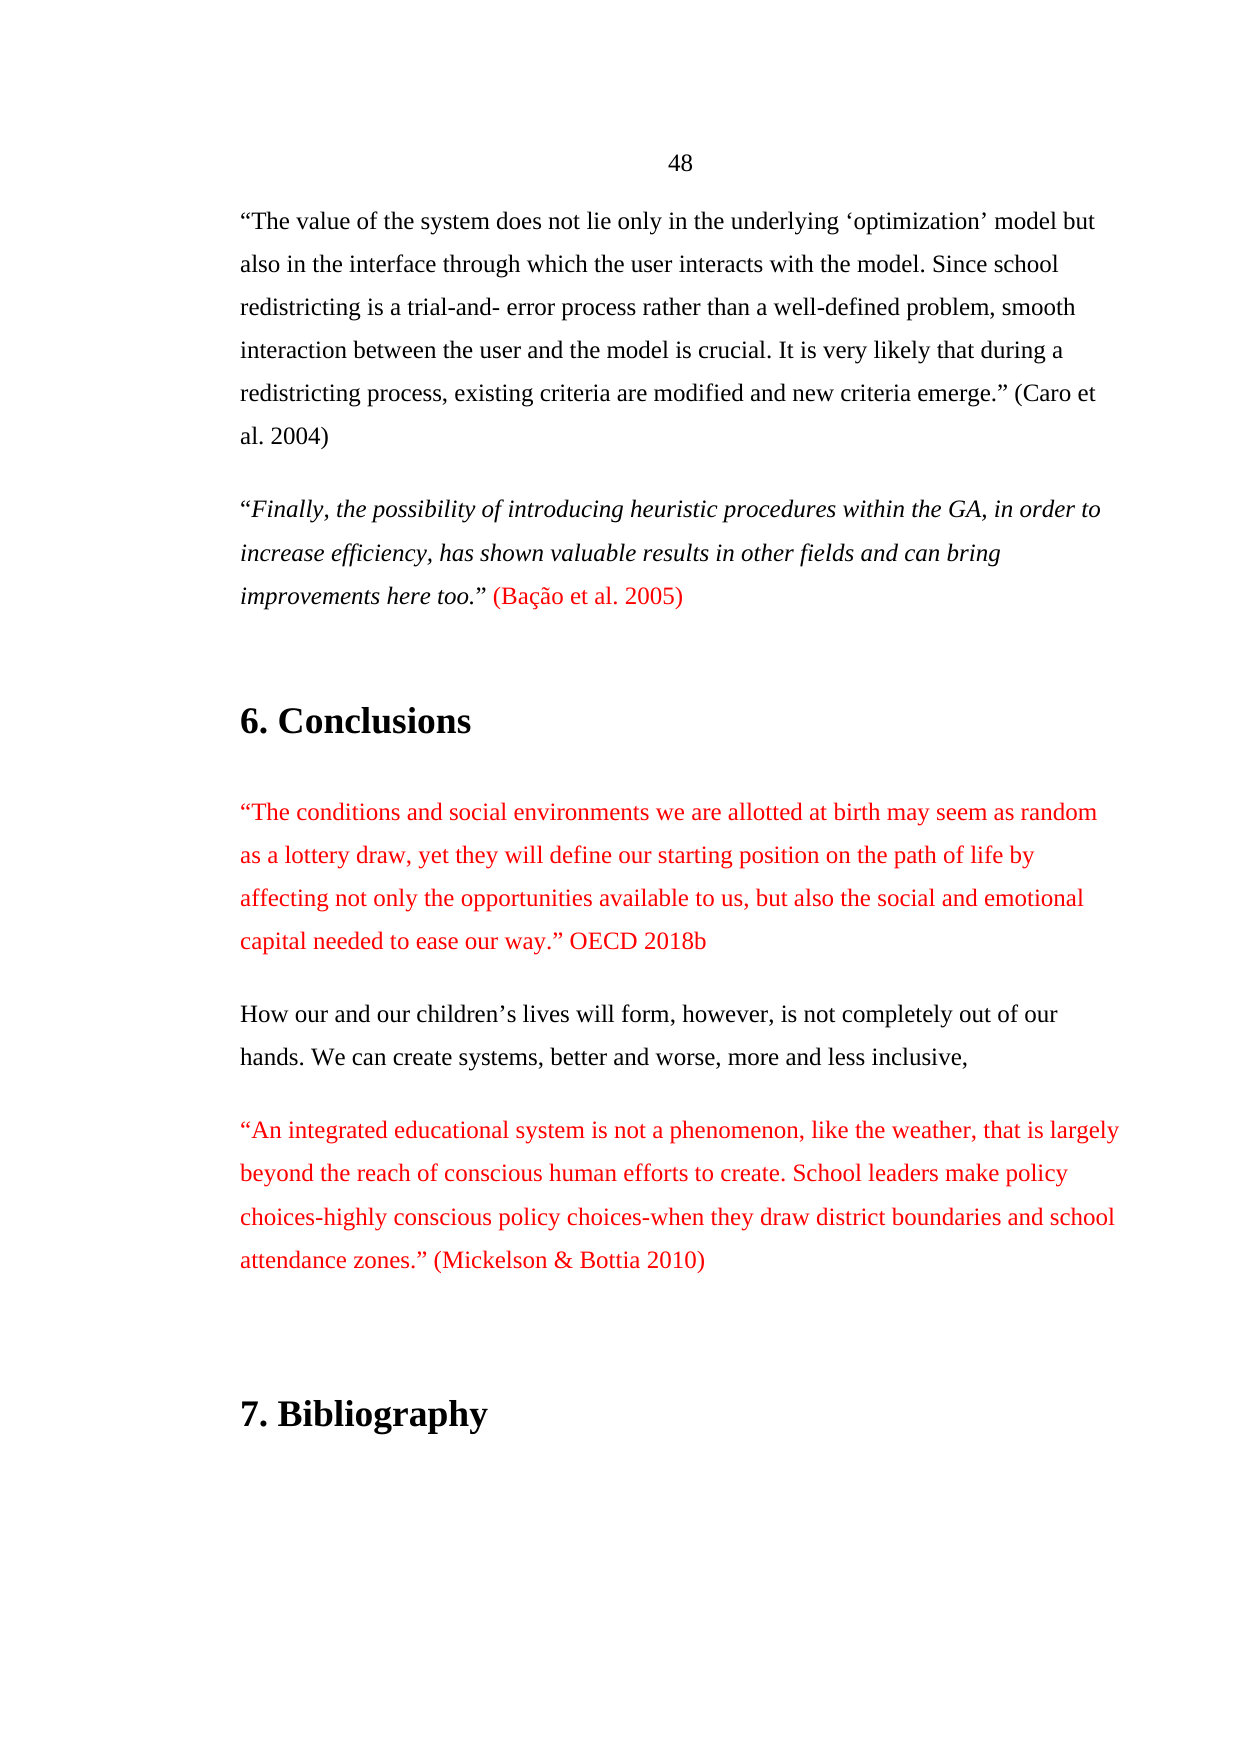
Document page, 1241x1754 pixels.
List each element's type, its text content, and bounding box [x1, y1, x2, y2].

text How our and our children’s lives will form, however, is not completely out of our hands. We can create systems, better and worse, more and less inclusive, [240, 999, 1121, 1071]
text “The conditions and social environments we are allotted at birth may seem as random as a lottery draw, yet they will define our starting position on the path of life by affecting not only the opportunities available to us, but also the social and emotional capital needed to ease our way.” OECD 2018b [240, 797, 1121, 955]
subtitle 7. Bibliography [240, 1391, 1121, 1434]
text “An integrated educational system is not a phenomenon, like the weather, that is largely beyond the reach of conscious human efforts to create. School leaders make policy choices-highly conscious policy choices-when they draw district boundaries and school attendance zones.” (Mickelson & Bottia 2010) [240, 1115, 1121, 1273]
text “Finally, the possibility of introducing heuristic procedures within the GA, in order to increase efficiency, has shown valuable results in other fields and can bring improvements here too.” (Bação et al. 2005) [240, 494, 1121, 609]
text “The value of the system does not lie only in the underlying ‘optimization’ model but also in the interface through which the user interacts with the model. Since school redistricting is a trial-and- error process rather than a well-defined problem, smooth interaction between the user and the model is crucial. It is very likely that during a redistricting process, existing criteria are modified and new criteria emerge.” (Caro et al. 2004) [240, 206, 1121, 450]
subtitle 6. Conclusions [240, 699, 1121, 742]
